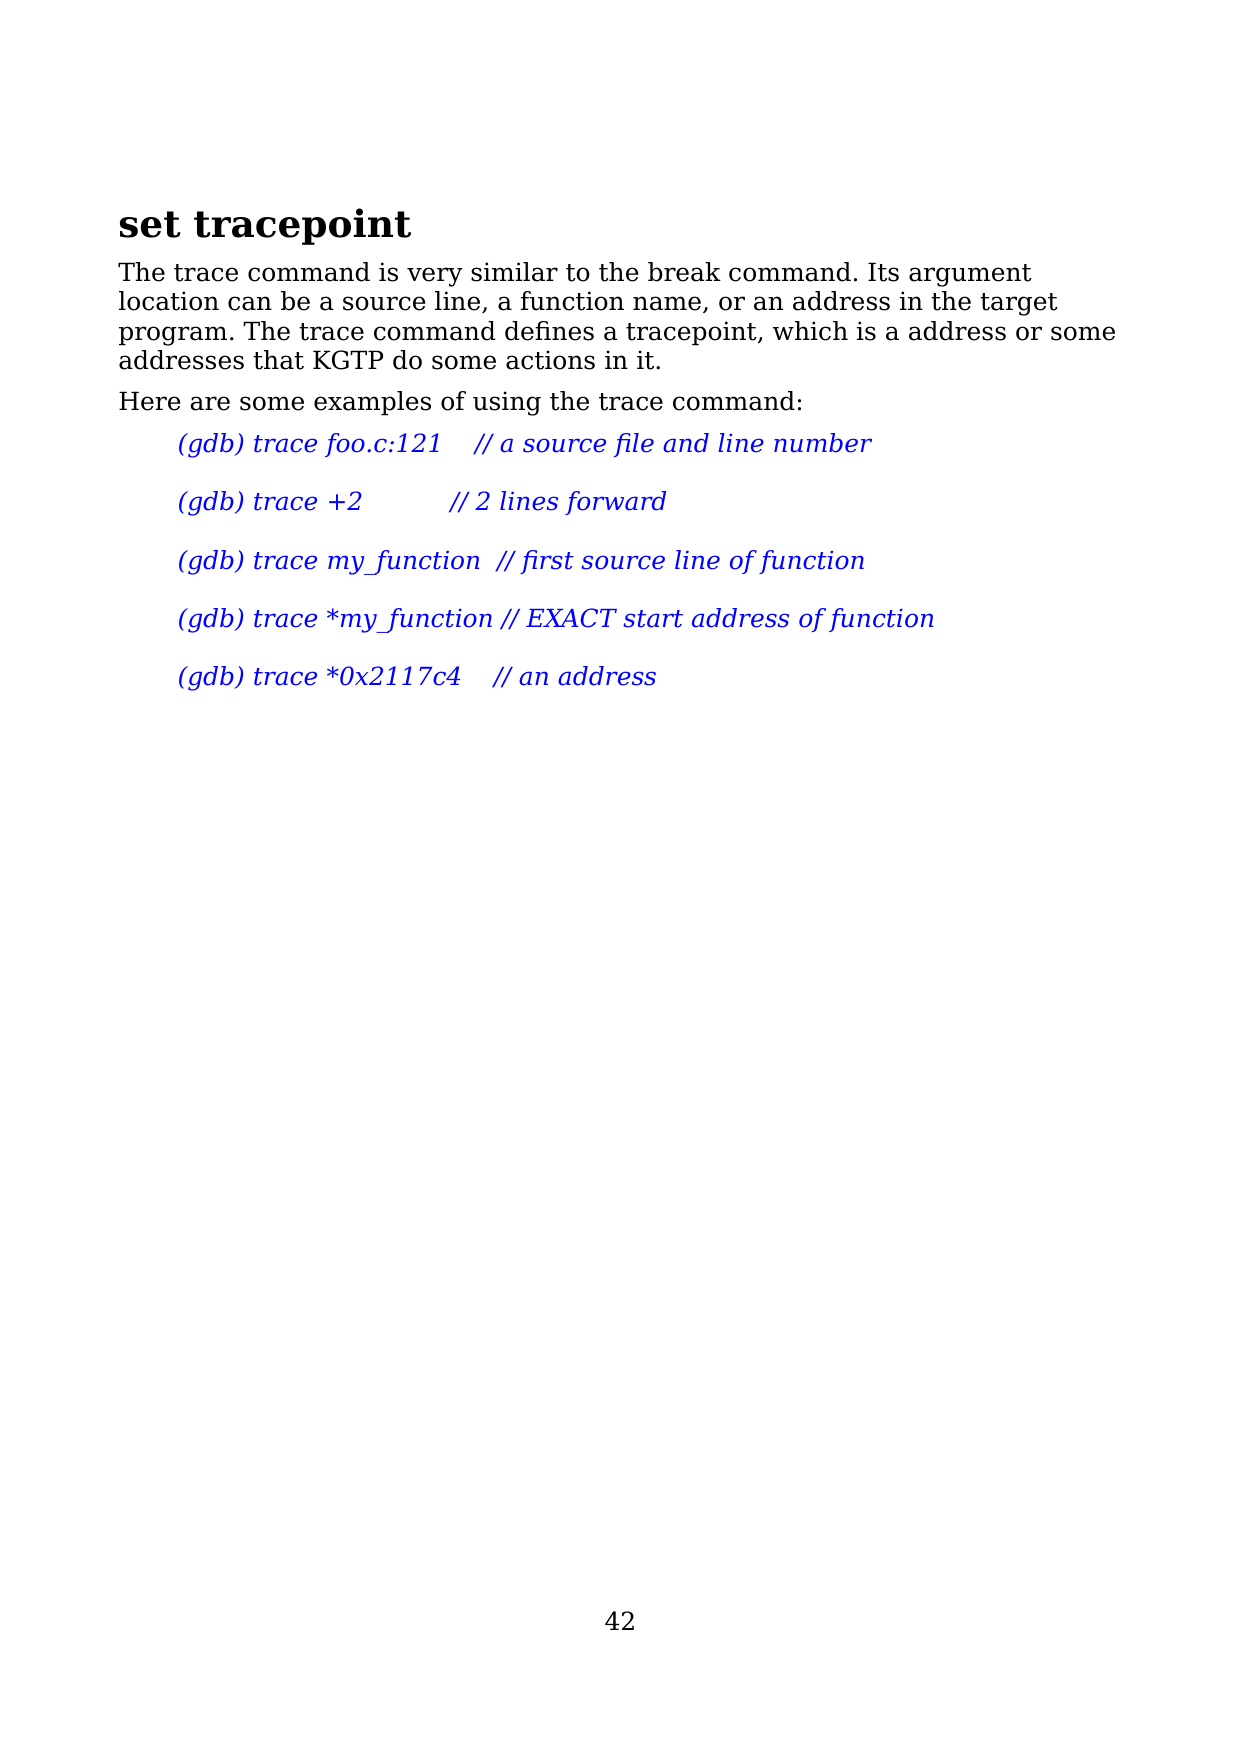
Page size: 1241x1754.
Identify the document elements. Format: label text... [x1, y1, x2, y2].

text (gdb) trace foo.c:121 // a source file and line number [177, 429, 1063, 458]
text Here are some examples of using the trace command: [118, 387, 1122, 417]
text The trace command is very similar to the break command. Its argument location can be a source line, a function name, or an address in the target program. The trace command defines a tracepoint, which is a address or some addresses that KGTP do some actions in it. [118, 258, 1122, 375]
text (gdb) trace *my_function // EXACT start address of function [177, 604, 1063, 633]
text (gdb) trace +2 // 2 lines forward [177, 487, 1063, 517]
text (gdb) trace my_function // first source line of function [177, 546, 1063, 575]
subtitle set tracepoint [118, 202, 1122, 246]
text (gdb) trace *0x2117c4 // an address [177, 662, 1063, 692]
